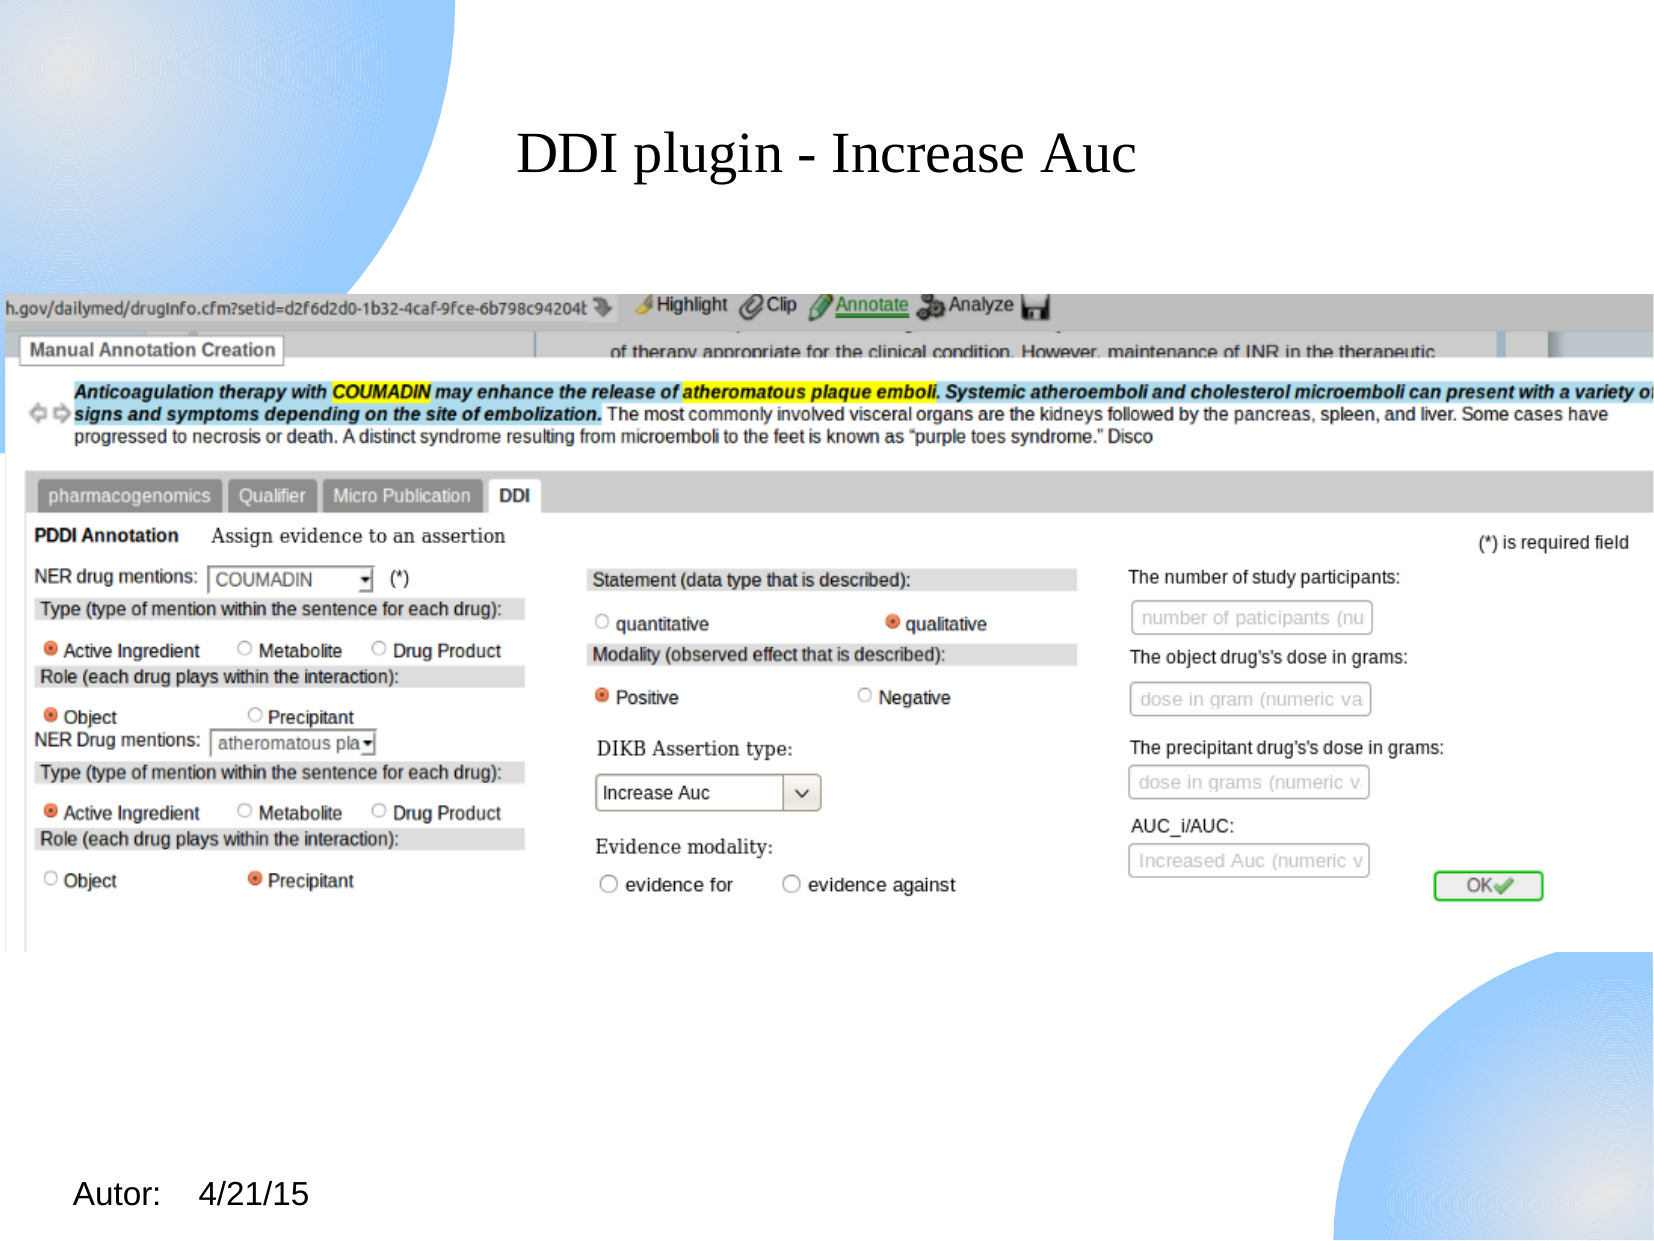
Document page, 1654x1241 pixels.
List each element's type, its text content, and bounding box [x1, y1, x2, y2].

picture [5, 294, 1654, 953]
title DDI plugin - Increase Auc [82, 49, 1571, 257]
